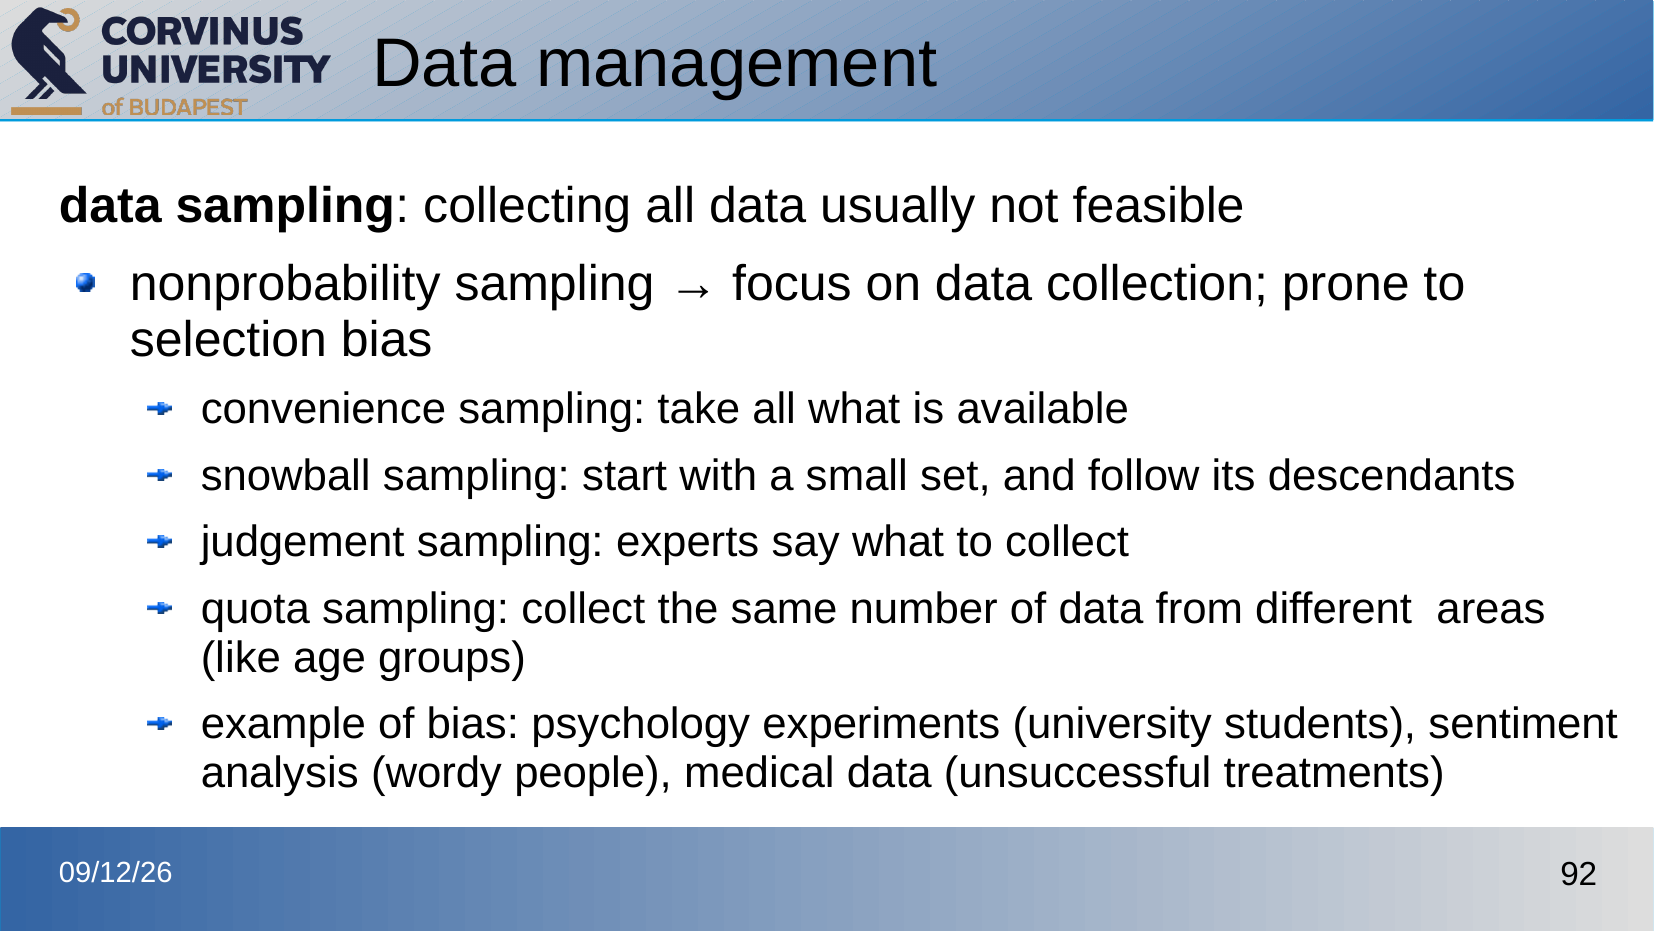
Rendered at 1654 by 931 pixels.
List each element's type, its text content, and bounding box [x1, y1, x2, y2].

picture [11, 7, 331, 115]
list data sampling: collecting all data usually not feasible nonprobability sampling → focus on data collection; prone to selection bias convenience sampling: take all what is available snowball sampling: start with a small set, and follow its descendants judgement sampling: experts say what to collect quota sampling: collect the same number of data from different areas (like age groups) example of bias: psychology experiments (university students), sentiment analysis (wordy people), medical data (unsuccessful treatments) [59, 177, 1625, 768]
title Data management [372, 23, 1625, 103]
